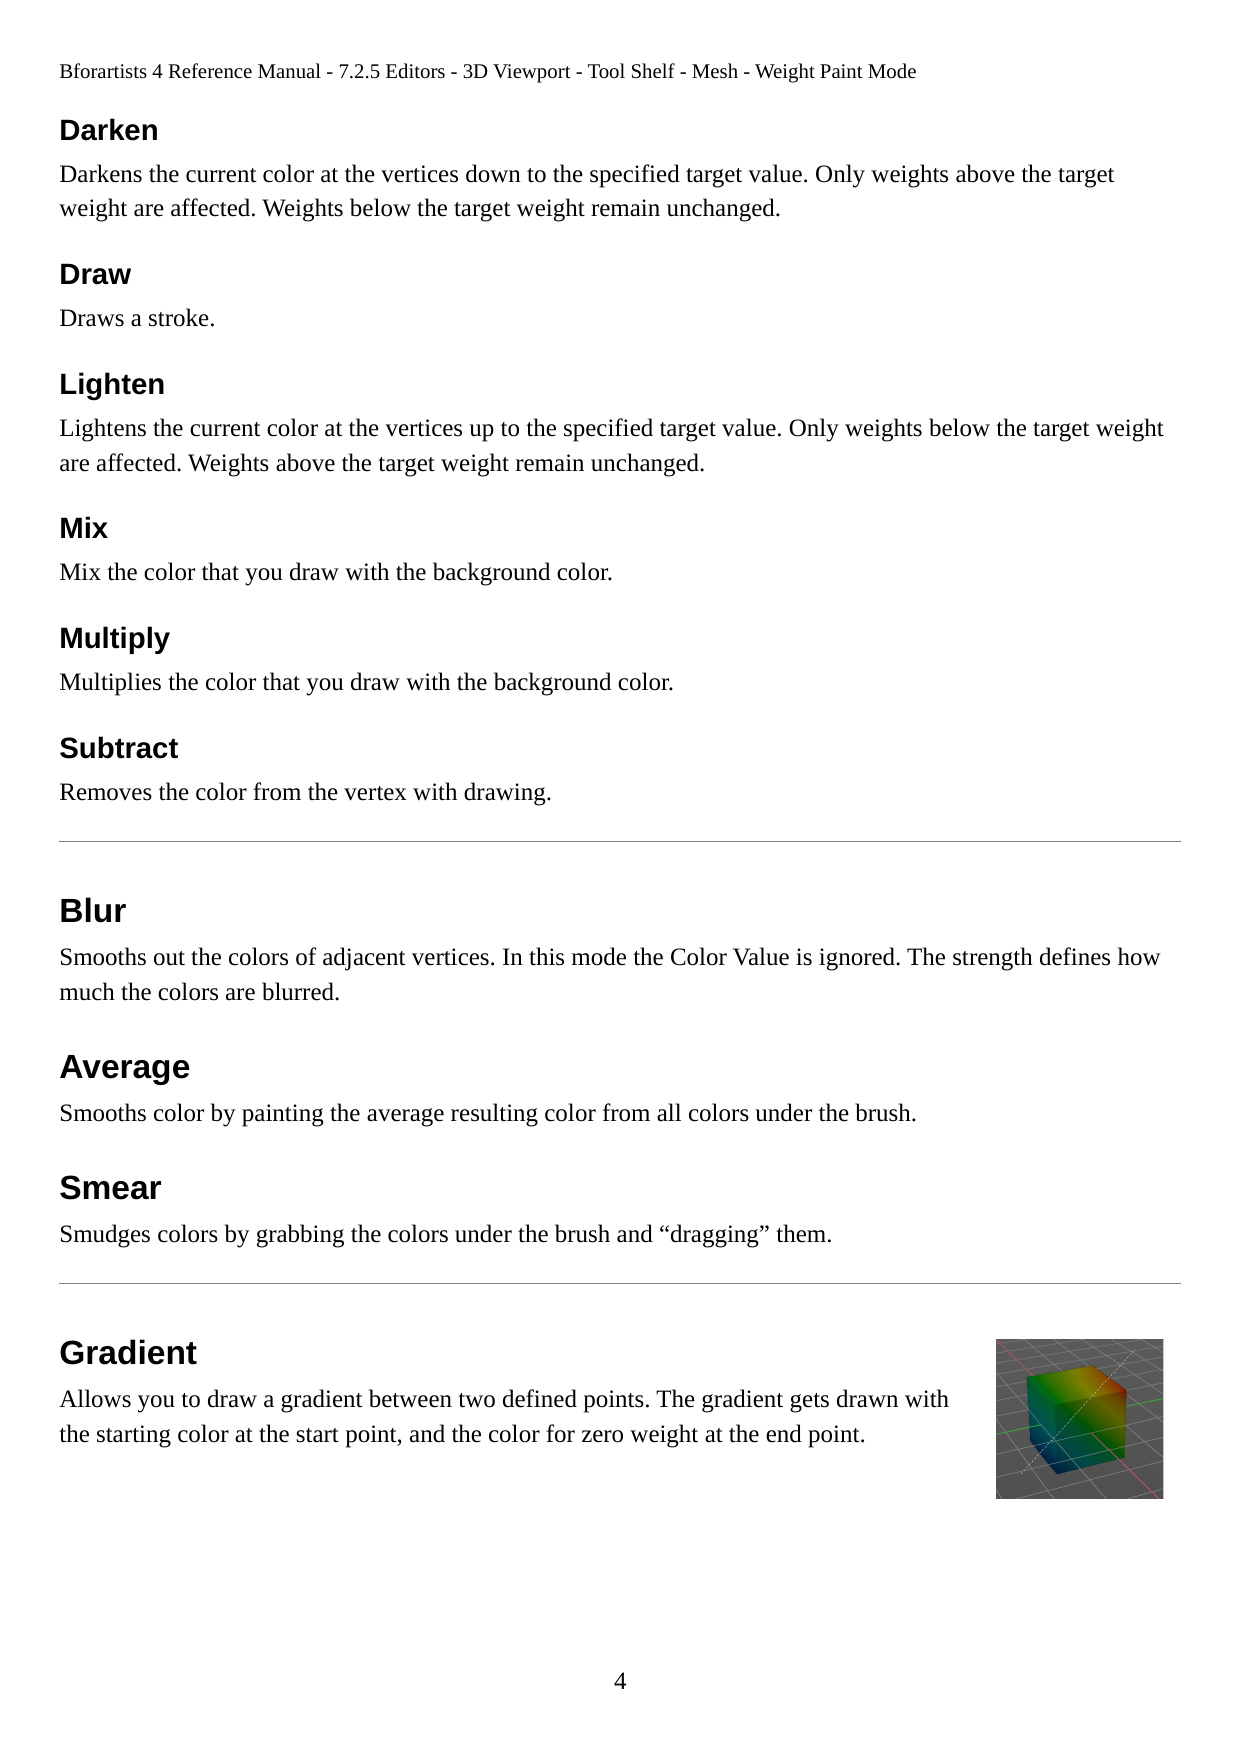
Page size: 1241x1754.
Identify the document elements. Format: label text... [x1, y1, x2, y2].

subtitle Average [59, 1047, 1181, 1086]
text Smooths color by painting the average resulting color from all colors under the brush. [59, 1098, 1181, 1127]
text Multiplies the color that you draw with the background color. [59, 667, 1181, 696]
text Smooths out the colors of adjacent vertices. In this mode the Color Value is ignored. The strength defines how much the colors are blurred. [59, 942, 1181, 1006]
subtitle Lighten [59, 367, 1181, 401]
text Mix the color that you draw with the background color. [59, 557, 1181, 586]
subtitle Blur [59, 891, 1181, 930]
subtitle Mix [59, 511, 1181, 545]
text Allows you to draw a gradient between two defined points. The gradient gets drawn with the starting color at the start point, and the color for zero weight at the end point. [59, 1384, 996, 1447]
text Smudges colors by grabbing the colors under the brush and “dragging” them. [59, 1219, 1181, 1248]
subtitle Gradient [59, 1333, 1181, 1372]
picture [996, 1339, 1164, 1499]
text Removes the color from the vertex with drawing. [59, 777, 1181, 806]
subtitle Multiply [59, 621, 1181, 655]
text Draws a stroke. [59, 303, 1181, 332]
subtitle Darken [59, 113, 1181, 146]
subtitle Smear [59, 1168, 1181, 1207]
text Darkens the current color at the vertices down to the specified target value. Only weights above the target weight are affected. Weights below the target weight remain unchanged. [59, 159, 1181, 222]
subtitle Draw [59, 257, 1181, 291]
subtitle Subtract [59, 731, 1181, 765]
text Lightens the current color at the vertices up to the specified target value. Only weights below the target weight are affected. Weights above the target weight remain unchanged. [59, 413, 1181, 476]
